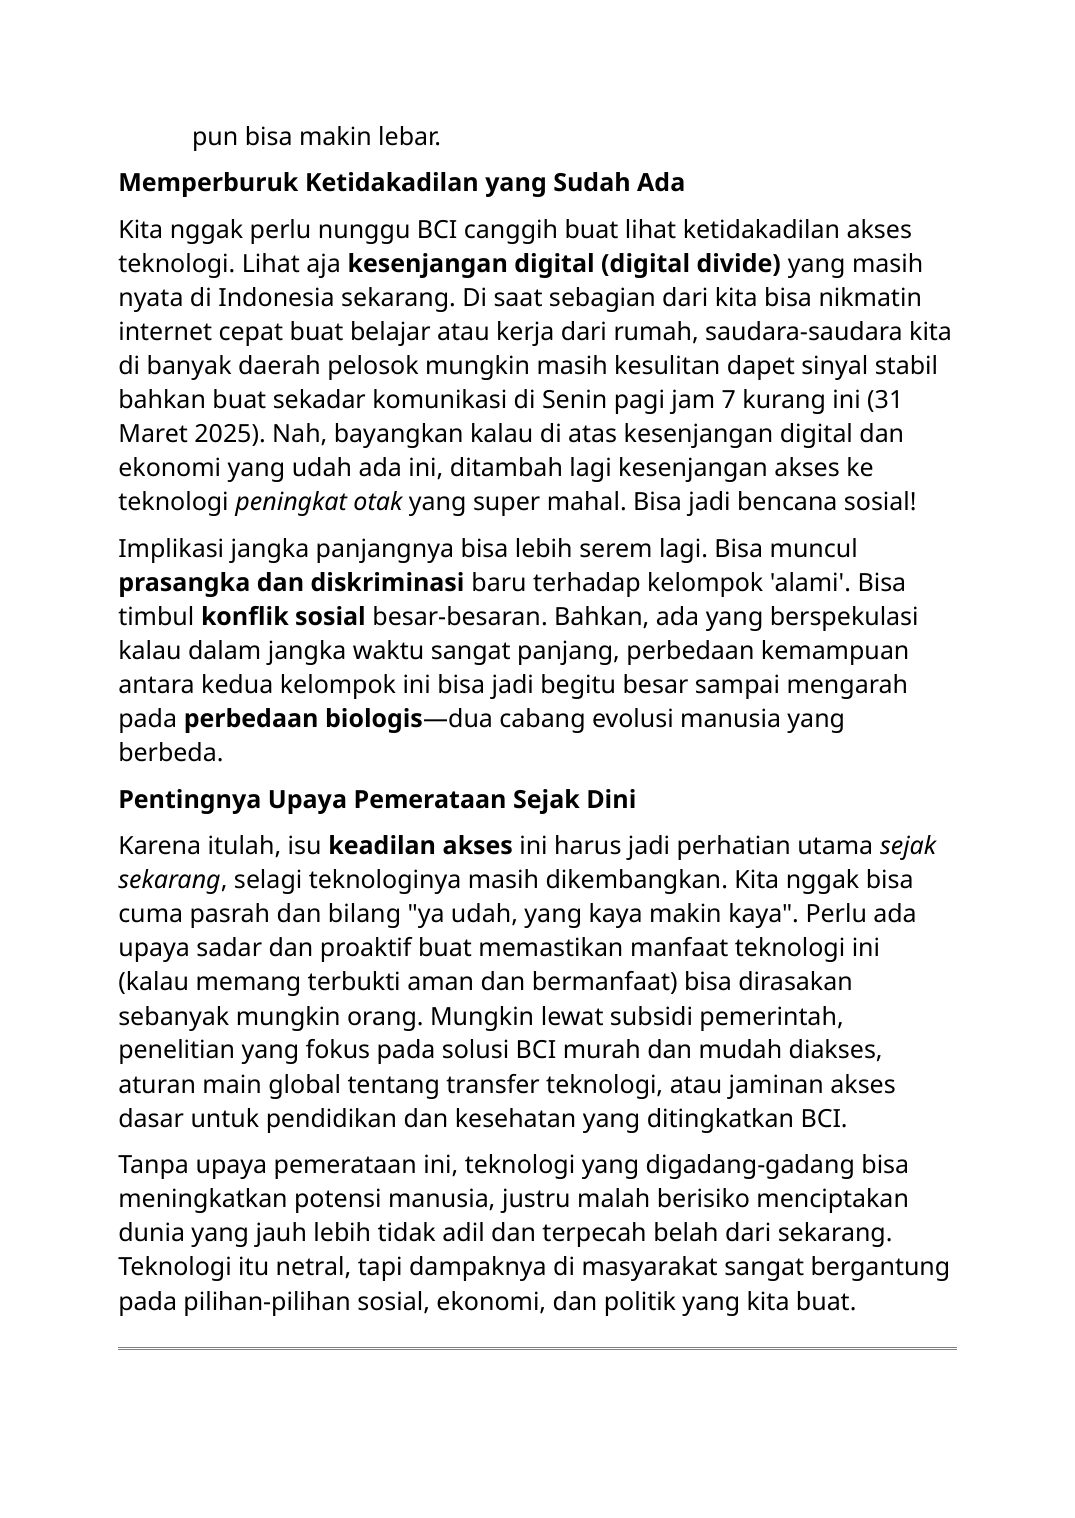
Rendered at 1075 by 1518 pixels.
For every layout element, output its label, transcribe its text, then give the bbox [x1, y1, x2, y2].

text Memperburuk Ketidakadilan yang Sudah Ada [118, 165, 957, 199]
list pun bisa makin lebar. [162, 118, 957, 152]
text Pentingnya Upaya Pemerataan Sejak Dini [118, 781, 957, 815]
text Karena itulah, isu keadilan akses ini harus jadi perhatian utama sejak sekarang, selagi teknologinya masih dikembangkan. Kita nggak bisa cuma pasrah dan bilang "ya udah, yang kaya makin kaya". Perlu ada upaya sadar dan proaktif buat memastikan manfaat teknologi ini (kalau memang terbukti aman dan bermanfaat) bisa dirasakan sebanyak mungkin orang. Mungkin lewat subsidi pemerintah, penelitian yang fokus pada solusi BCI murah dan mudah diakses, aturan main global tentang transfer teknologi, atau jaminan akses dasar untuk pendidikan dan kesehatan yang ditingkatkan BCI. [118, 828, 957, 1134]
text Tanpa upaya pemerataan ini, teknologi yang digadang-gadang bisa meningkatkan potensi manusia, justru malah berisiko menciptakan dunia yang jauh lebih tidak adil dan terpecah belah dari sekarang. Teknologi itu netral, tapi dampaknya di masyarakat sangat bergantung pada pilihan-pilihan sosial, ekonomi, dan politik yang kita buat. [118, 1147, 957, 1317]
text Implikasi jangka panjangnya bisa lebih serem lagi. Bisa muncul prasangka dan diskriminasi baru terhadap kelompok 'alami'. Bisa timbul konflik sosial besar-besaran. Bahkan, ada yang berspekulasi kalau dalam jangka waktu sangat panjang, perbedaan kemampuan antara kedua kelompok ini bisa jadi begitu besar sampai mengarah pada perbedaan biologis—dua cabang evolusi manusia yang berbeda. [118, 530, 957, 769]
text Kita nggak perlu nunggu BCI canggih buat lihat ketidakadilan akses teknologi. Lihat aja kesenjangan digital (digital divide) yang masih nyata di Indonesia sekarang. Di saat sebagian dari kita bisa nikmatin internet cepat buat belajar atau kerja dari rumah, saudara-saudara kita di banyak daerah pelosok mungkin masih kesulitan dapet sinyal stabil bahkan buat sekadar komunikasi di Senin pagi jam 7 kurang ini (31 Maret 2025). Nah, bayangkan kalau di atas kesenjangan digital dan ekonomi yang udah ada ini, ditambah lagi kesenjangan akses ke teknologi peningkat otak yang super mahal. Bisa jadi bencana sosial! [118, 211, 957, 518]
